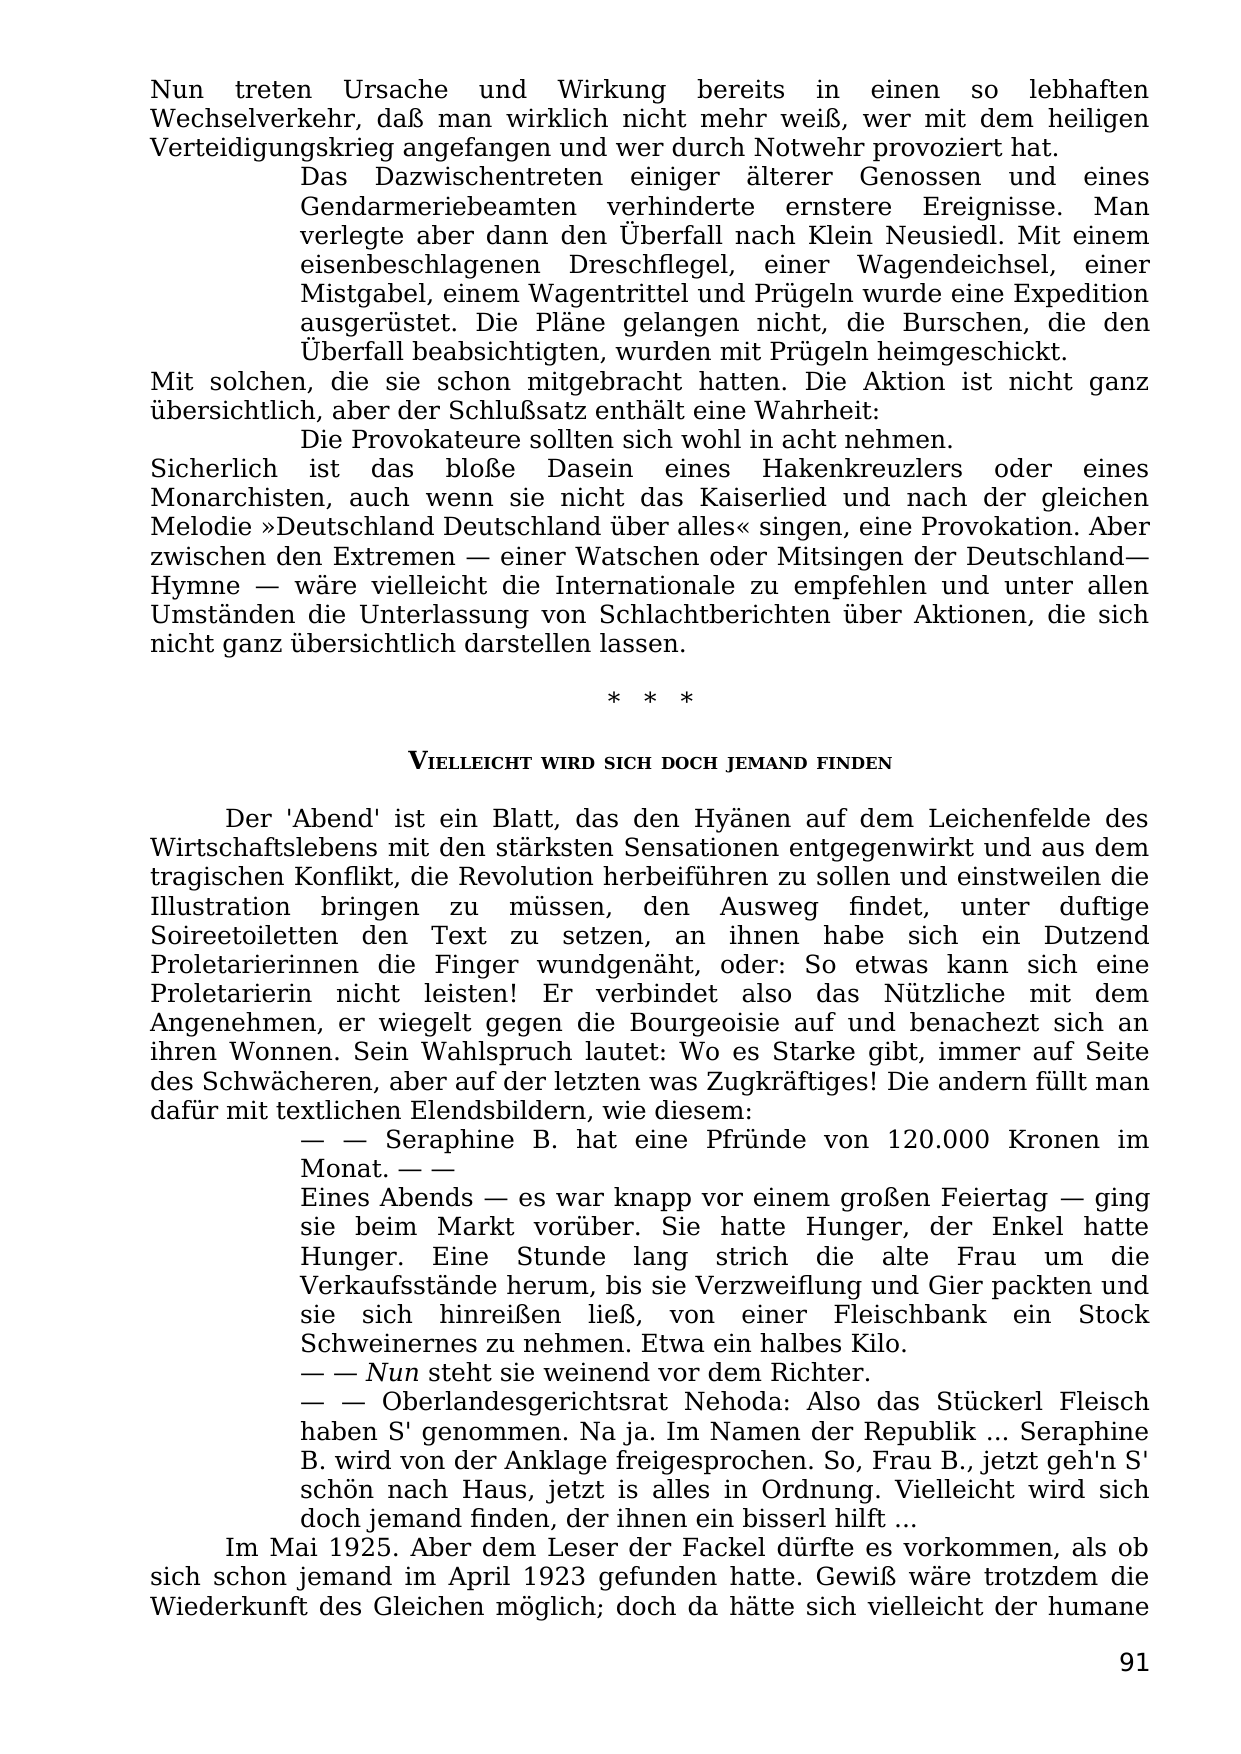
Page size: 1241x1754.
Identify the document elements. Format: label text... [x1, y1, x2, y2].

text Eines Abends — es war knapp vor einem großen Feiertag — ging sie beim Markt vorüber. Sie hatte Hunger, der Enkel hatte Hunger. Eine Stunde lang strich die alte Frau um die Verkaufsstände herum, bis sie Verzweiflung und Gier packten und sie sich hinreißen ließ, von einer Fleischbank ein Stock Schweinernes zu nehmen. Etwa ein halbes Kilo. [300, 1183, 1151, 1358]
text — — Seraphine B. hat eine Pfründe von 120.000 Kronen im Monat. — — [300, 1125, 1151, 1183]
text Die Provokateure sollten sich wohl in acht nehmen. [300, 425, 1151, 454]
text Vielleicht wird sich doch jemand finden [150, 717, 1151, 775]
text * * * [150, 687, 1151, 717]
text Der 'Abend' ist ein Blatt, das den Hyänen auf dem Leichenfelde des Wirtschaftslebens mit den stärksten Sensationen entgegenwirkt und aus dem tragischen Konflikt, die Revolution herbeiführen zu sollen und einstweilen die Illustration bringen zu müssen, den Ausweg findet, unter duftige Soireetoiletten den Text zu setzen, an ihnen habe sich ein Dutzend Proletarierinnen die Finger wundgenäht, oder: So etwas kann sich eine Proletarierin nicht leisten! Er verbindet also das Nützliche mit dem Angenehmen, er wiegelt gegen die Bourgeoisie auf und benachezt sich an ihren Wonnen. Sein Wahlspruch lautet: Wo es Starke gibt, immer auf Seite des Schwächeren, aber auf der letzten was Zugkräftiges! Die andern füllt man dafür mit textlichen Elendsbildern, wie diesem: [150, 804, 1151, 1125]
text Sicherlich ist das bloße Dasein eines Hakenkreuzlers oder eines Monarchisten, auch wenn sie nicht das Kaiserlied und nach der gleichen Melodie »Deutschland Deutschland über alles« singen, eine Provokation. Aber zwischen den Extremen — einer Watschen oder Mitsingen der Deutschland—Hymne — wäre vielleicht die Internationale zu empfehlen und unter allen Umständen die Unterlassung von Schlachtberichten über Aktionen, die sich nicht ganz übersichtlich darstellen lassen. [150, 454, 1151, 658]
text Mit solchen, die sie schon mitgebracht hatten. Die Aktion ist nicht ganz übersichtlich, aber der Schlußsatz enthält eine Wahrheit: [150, 367, 1151, 425]
text — — Nun steht sie weinend vor dem Richter. [300, 1358, 1151, 1387]
text Nun treten Ursache und Wirkung bereits in einen so lebhaften Wechselverkehr, daß man wirklich nicht mehr weiß, wer mit dem heiligen Verteidigungskrieg angefangen und wer durch Notwehr provoziert hat. [150, 75, 1151, 162]
text Im Mai 1925. Aber dem Leser der Fackel dürfte es vorkommen, als ob sich schon jemand im April 1923 gefunden hatte. Gewiß wäre trotzdem die Wiederkunft des Gleichen möglich; doch da hätte sich vielleicht der humane [150, 1533, 1151, 1621]
text — — Oberlandesgerichtsrat Nehoda: Also das Stückerl Fleisch haben S' genommen. Na ja. Im Namen der Republik ... Seraphine B. wird von der Anklage freigesprochen. So, Frau B., jetzt geh'n S' schön nach Haus, jetzt is alles in Ordnung. Vielleicht wird sich doch jemand finden, der ihnen ein bisserl hilft ... [300, 1387, 1151, 1533]
text Das Dazwischentreten einiger älterer Genossen und eines Gendarmeriebeamten verhinderte ernstere Ereignisse. Man verlegte aber dann den Überfall nach Klein Neusiedl. Mit einem eisenbeschlagenen Dreschflegel, einer Wagendeichsel, einer Mistgabel, einem Wagentrittel und Prügeln wurde eine Expedition ausgerüstet. Die Pläne gelangen nicht, die Burschen, die den Überfall beabsichtigten, wurden mit Prügeln heimgeschickt. [300, 162, 1151, 367]
